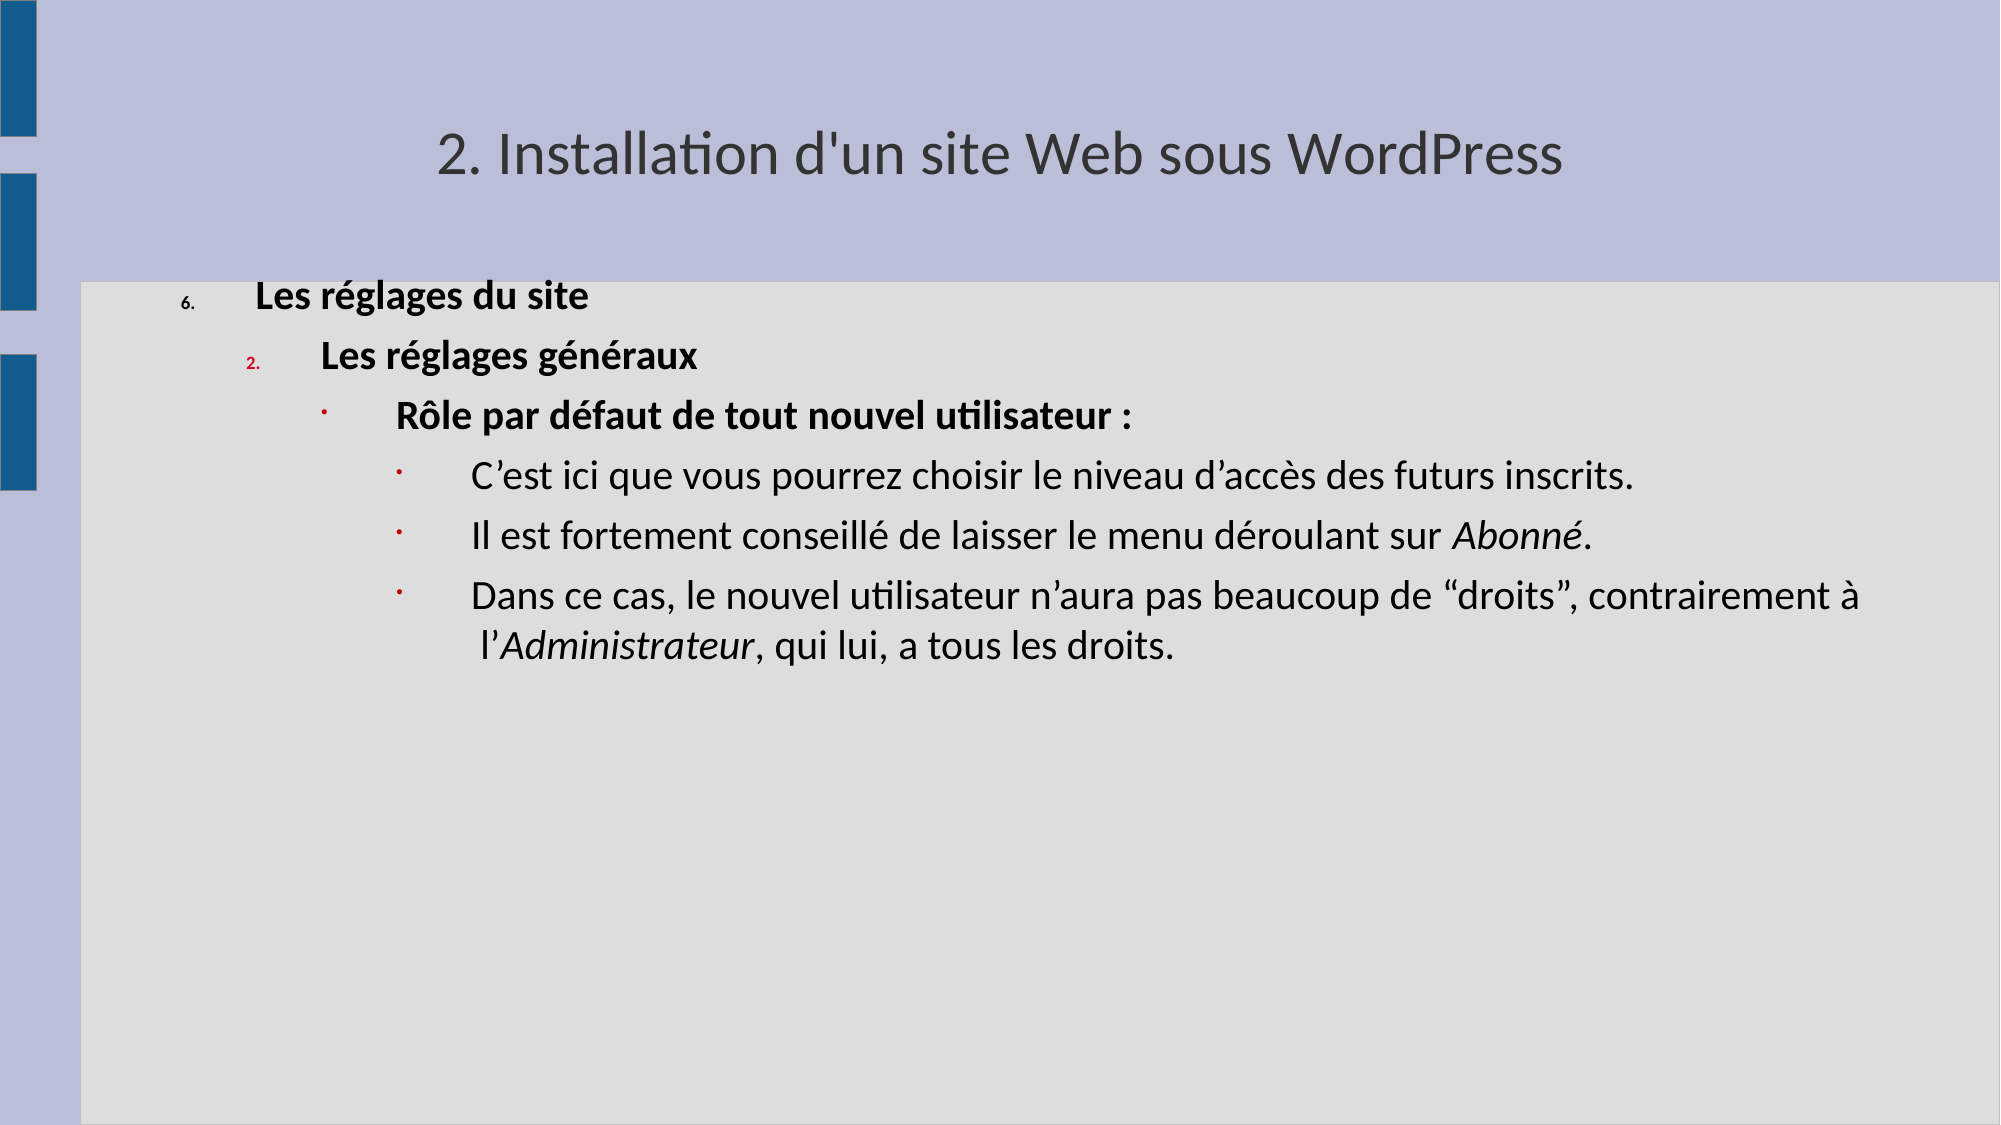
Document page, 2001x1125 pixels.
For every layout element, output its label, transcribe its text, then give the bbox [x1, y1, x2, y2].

text_box Les réglages du site Les réglages généraux Rôle par défaut de tout nouvel utilisateur : C’est ici que vous pourrez choisir le niveau d’accès des futurs inscrits. Il est fortement conseillé de laisser le menu déroulant sur Abonné. Dans ce cas, le nouvel utilisateur n’aura pas beaucoup de “droits”, contrairement à l’Administrateur, qui lui, a tous les droits. [178, 255, 1863, 668]
title 2. Installation d'un site Web sous WordPress [423, 109, 1576, 255]
